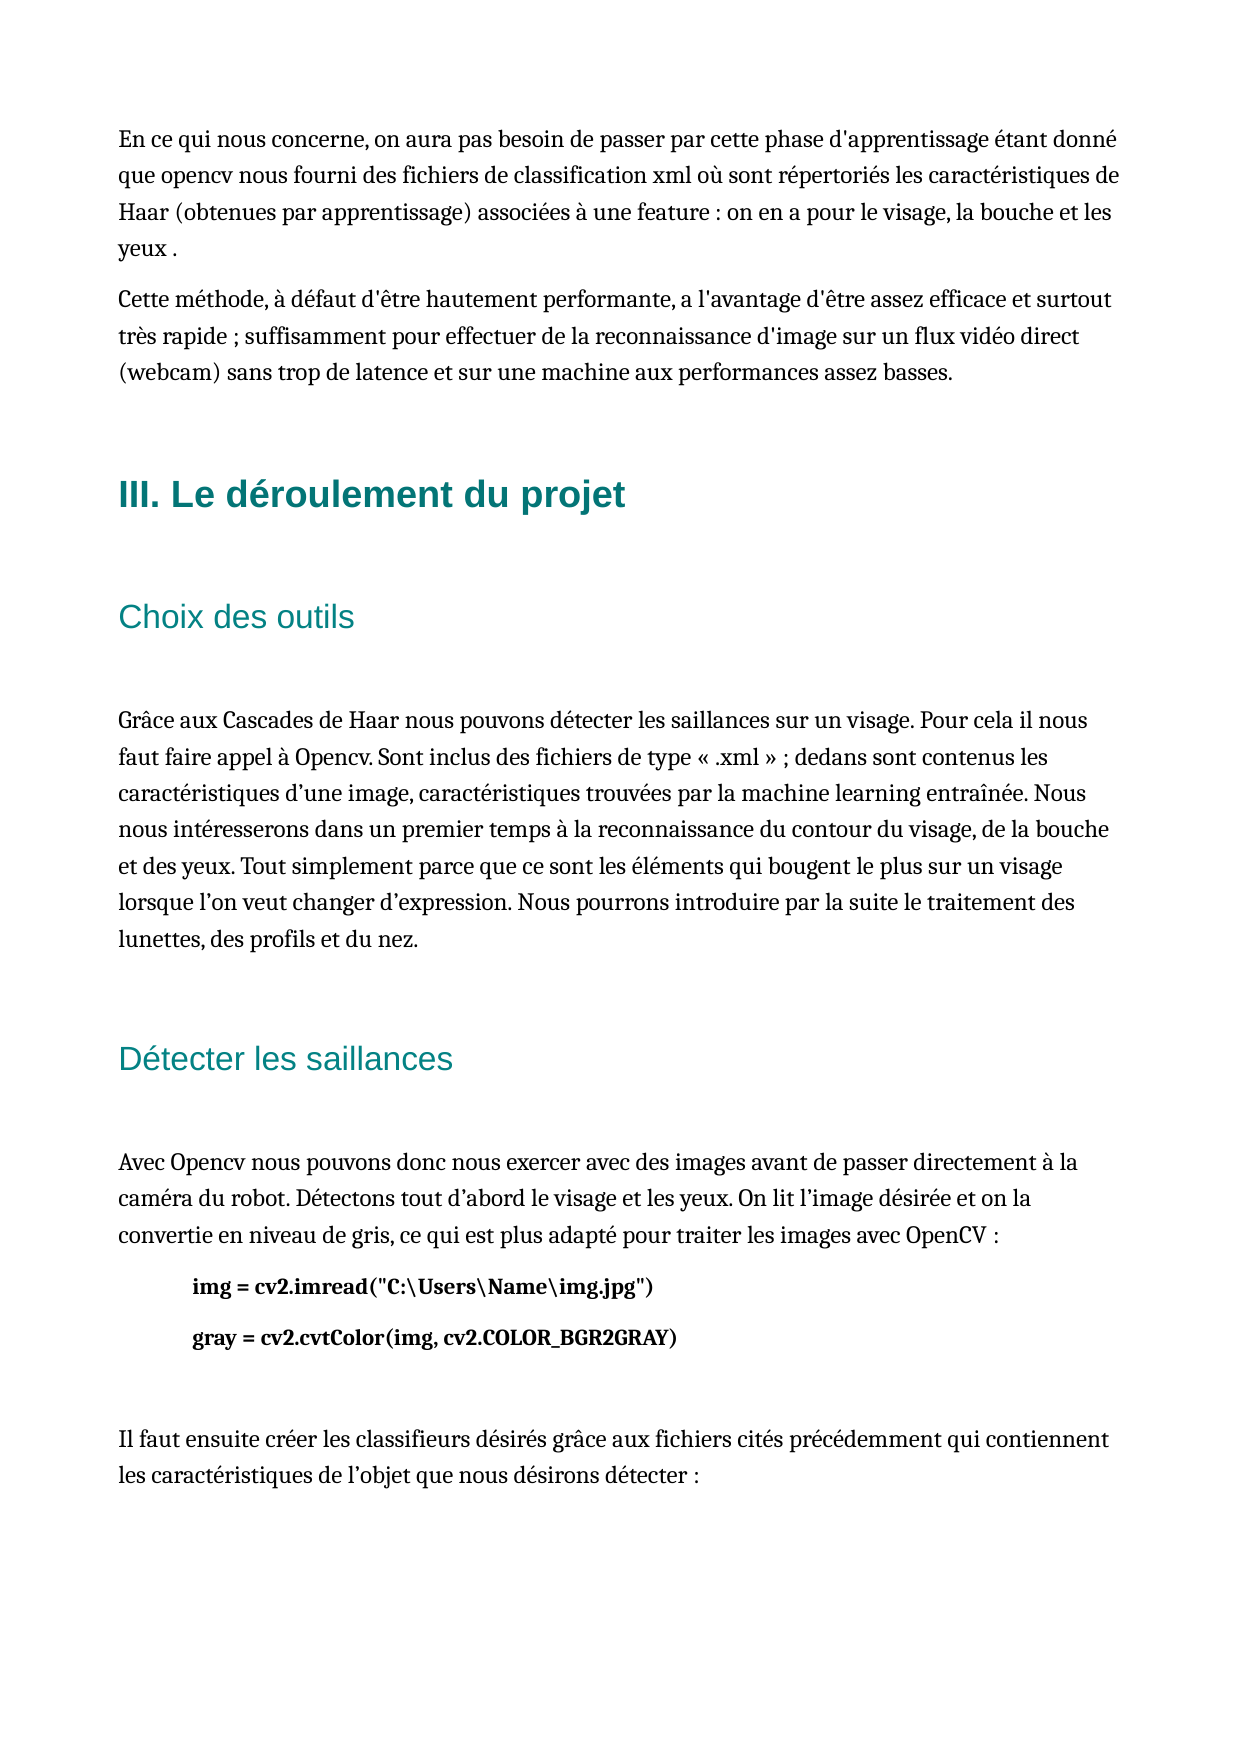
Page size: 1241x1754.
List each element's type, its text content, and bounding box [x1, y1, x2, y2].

text Avec Opencv nous pouvons donc nous exercer avec des images avant de passer directement à la caméra du robot. Détectons tout d’abord le visage et les yeux. On lit l’image désirée et on la convertie en niveau de gris, ce qui est plus adapté pour traiter les images avec OpenCV : [118, 1141, 1122, 1250]
text img = cv2.imread("C:\Users\Name\img.jpg") [118, 1265, 1122, 1301]
text Il faut ensuite créer les classifieurs désirés grâce aux fichiers cités précédemment qui contiennent les caractéristiques de l’objet que nous désirons détecter : [118, 1418, 1122, 1491]
subtitle III. Le déroulement du projet [118, 478, 1122, 515]
subtitle Choix des outils [118, 599, 1122, 636]
text gray = cv2.cvtColor(img, cv2.COLOR_BGR2GRAY) [118, 1316, 1122, 1352]
text Cette méthode, à défaut d'être hautement performante, a l'avantage d'être assez efficace et surtout très rapide ; suffisamment pour effectuer de la reconnaissance d'image sur un flux vidéo direct (webcam) sans trop de latence et sur une machine aux performances assez basses. [118, 278, 1122, 388]
text Grâce aux Cascades de Haar nous pouvons détecter les saillances sur un visage. Pour cela il nous faut faire appel à Opencv. Sont inclus des fichiers de type « .xml » ; dedans sont contenus les caractéristiques d’une image, caractéristiques trouvées par la machine learning entraînée. Nous nous intéresserons dans un premier temps à la reconnaissance du contour du visage, de la bouche et des yeux. Tout simplement parce que ce sont les éléments qui bougent le plus sur un visage lorsque l’on veut changer d’expression. Nous pourrons introduire par la suite le traitement des lunettes, des profils et du nez. [118, 699, 1122, 954]
subtitle Détecter les saillances [118, 1041, 1122, 1077]
text En ce qui nous concerne, on aura pas besoin de passer par cette phase d'apprentissage étant donné que opencv nous fourni des fichiers de classification xml où sont répertoriés les caractéristiques de Haar (obtenues par apprentissage) associées à une feature : on en a pour le visage, la bouche et les yeux . [118, 118, 1122, 264]
